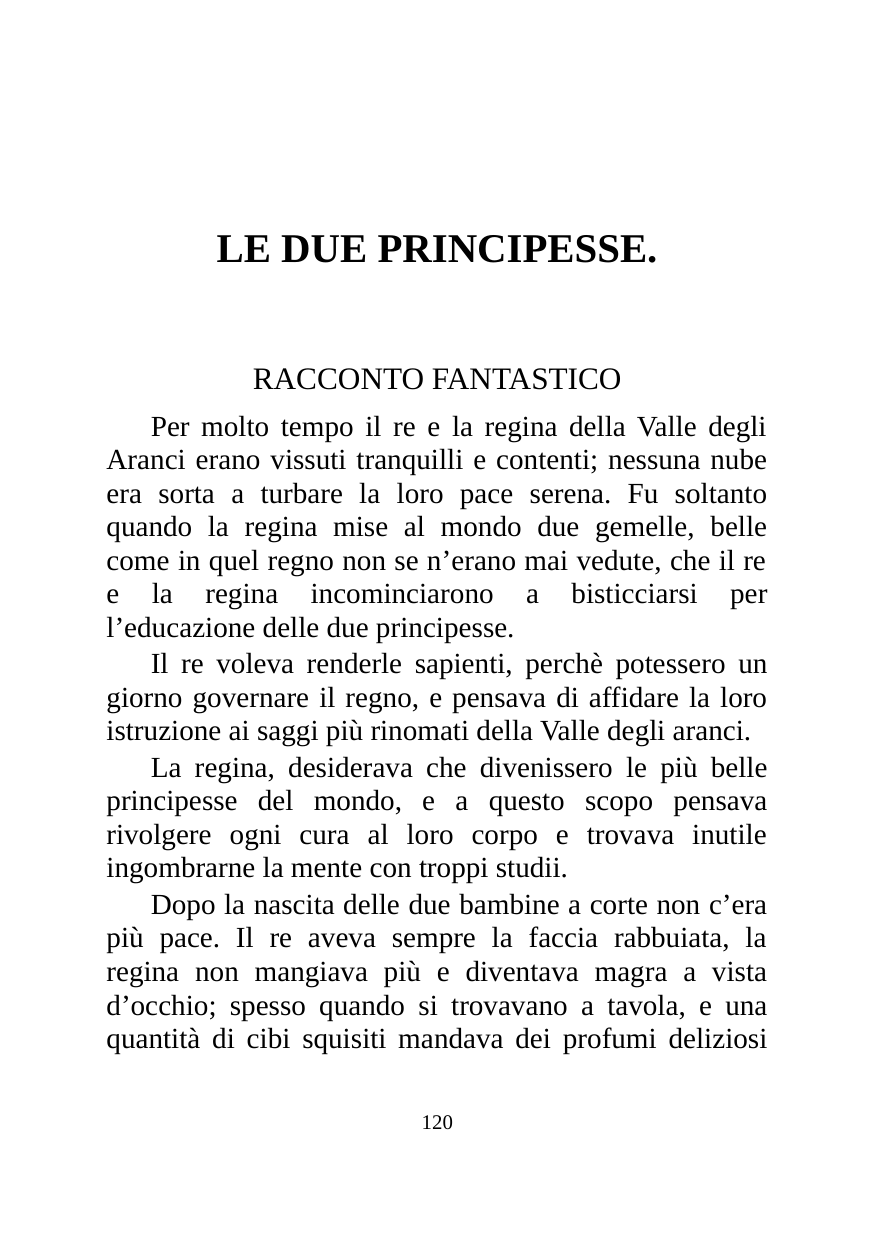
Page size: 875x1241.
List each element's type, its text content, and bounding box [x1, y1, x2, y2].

text Il re voleva renderle sapienti, perchè potessero un giorno governare il regno, e pensava di affidare la loro istruzione ai saggi più rinomati della Valle degli aranci. [106, 646, 768, 747]
subtitle RACCONTO FANTASTICO [106, 360, 768, 396]
text Per molto tempo il re e la regina della Valle degli Aranci erano vissuti tranquilli e contenti; nessuna nube era sorta a turbare la loro pace serena. Fu soltanto quando la regina mise al mondo due gemelle, belle come in quel regno non se n’erano mai vedute, che il re e la regina incominciarono a bisticciarsi per l’educazione delle due principesse. [106, 409, 768, 643]
text La regina, desiderava che divenissero le più belle principesse del mondo, e a questo scopo pensava rivolgere ogni cura al loro corpo e trovava inutile ingombrarne la mente con troppi studii. [106, 750, 768, 884]
subtitle LE DUE PRINCIPESSE. [106, 224, 768, 271]
text Dopo la nascita delle due bambine a corte non c’era più pace. Il re aveva sempre la faccia rabbuiata, la regina non mangiava più e diventava magra a vista d’occhio; spesso quando si trovavano a tavola, e una quantità di cibi squisiti mandava dei profumi deliziosi [106, 887, 768, 1055]
